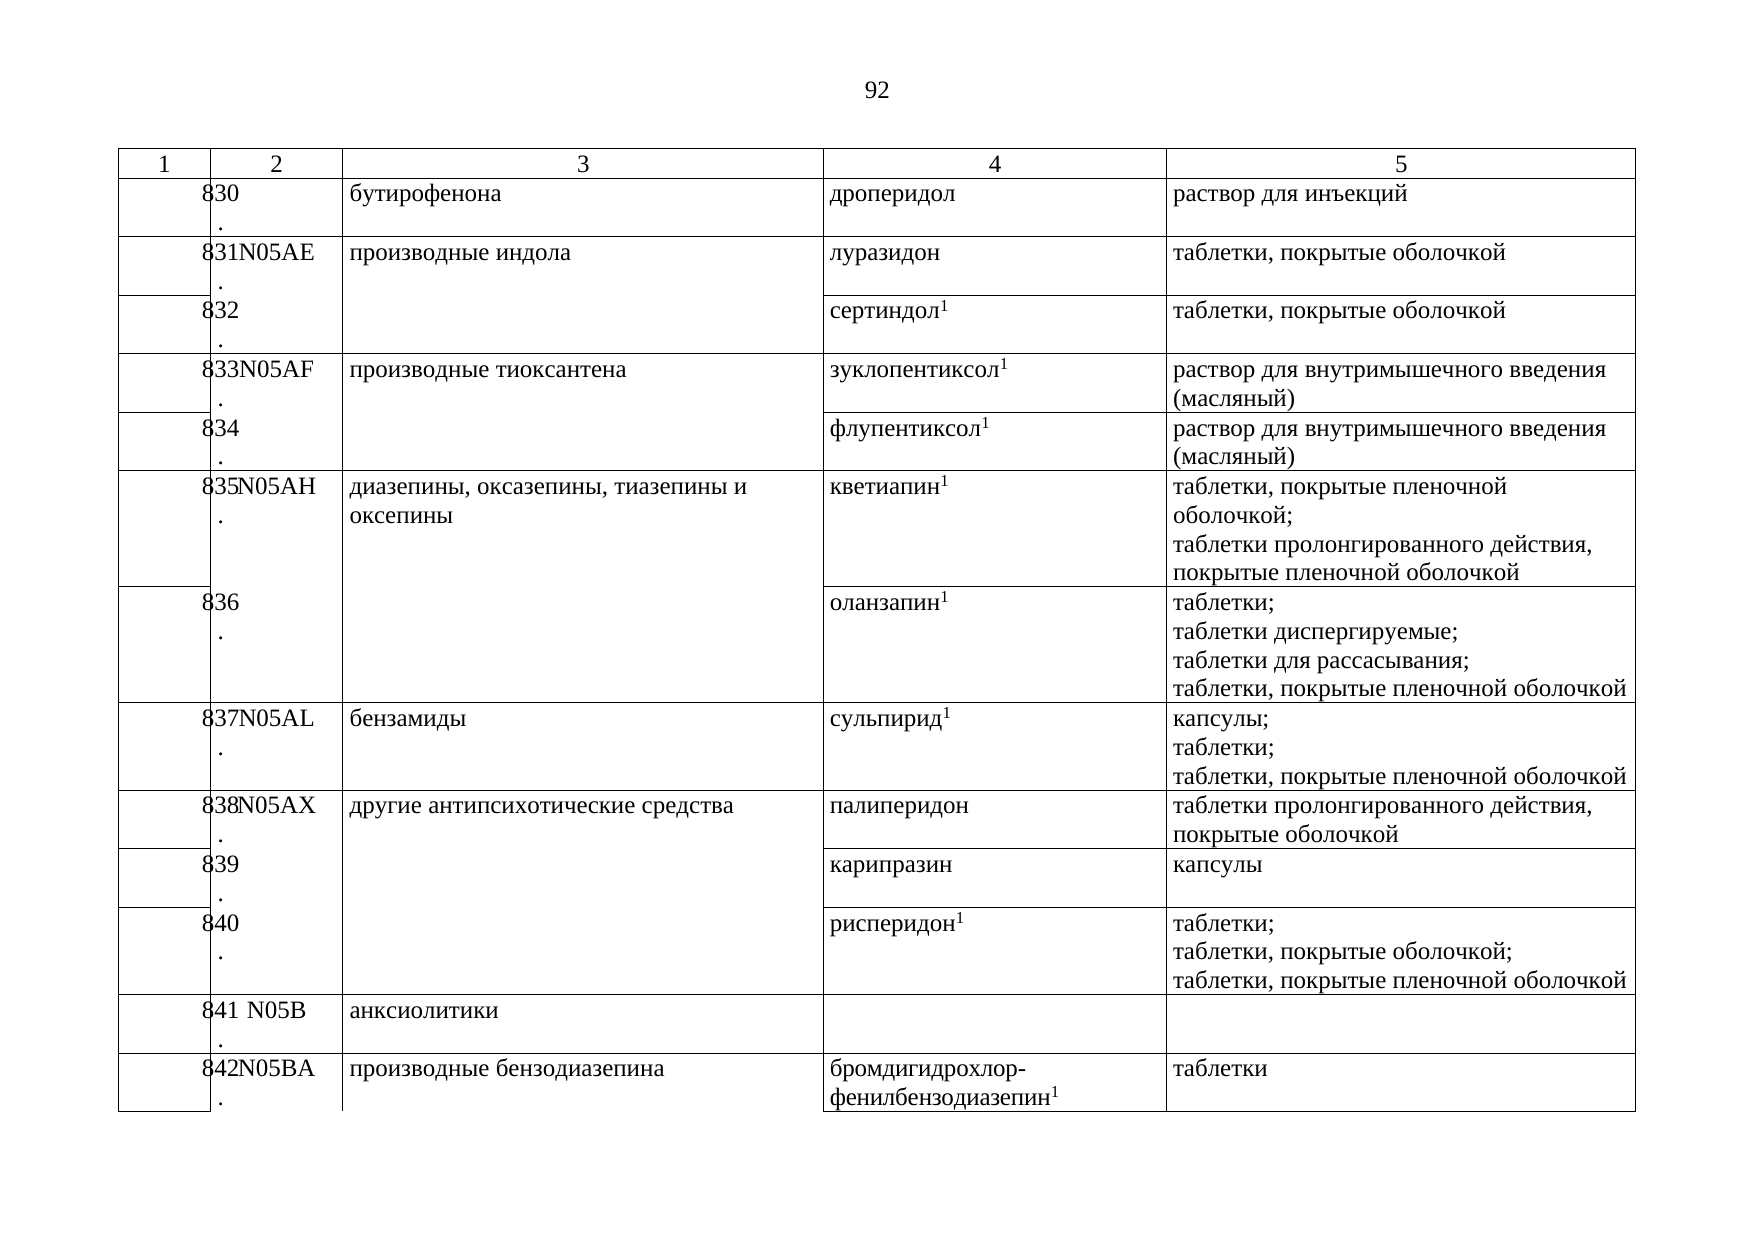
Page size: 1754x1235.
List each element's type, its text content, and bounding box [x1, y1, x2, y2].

table_cell таблетки, покрытые оболочкой [1167, 237, 1635, 294]
table_cell анксиолитики [343, 995, 823, 1052]
table_cell [204, 428, 210, 435]
table_cell [343, 907, 823, 994]
table_cell [211, 412, 342, 470]
table_cell капсулы [1167, 849, 1635, 907]
table_cell таблетки; таблетки диспергируемые; таблетки для рассасывания; таблетки, покрытые пленочной оболочкой [1167, 587, 1635, 702]
table_cell другие антипсихотические средства [343, 791, 823, 848]
table_cell дроперидол [824, 179, 1166, 236]
table_header 4 [824, 149, 1166, 177]
table_cell оланзапин1 [824, 587, 1166, 702]
table_cell зуклопентиксол1 [824, 354, 1166, 412]
table_cell [119, 354, 210, 412]
table_cell таблетки, покрытые оболочкой [1167, 296, 1635, 353]
table_cell производные индола [343, 237, 823, 294]
table_cell [343, 412, 823, 470]
table_cell сульпирид1 [824, 703, 1166, 789]
table_cell [119, 1054, 210, 1111]
table_cell рисперидон1 [824, 908, 1166, 994]
table_cell N05B [211, 995, 342, 1052]
table_cell [119, 995, 210, 1052]
table_cell капсулы; таблетки; таблетки, покрытые пленочной оболочкой [1167, 703, 1635, 789]
table_cell [343, 295, 823, 353]
table_cell N05AF [211, 354, 342, 412]
table_cell [119, 237, 210, 294]
table_cell раствор для внутримышечного введения (масляный) [1167, 354, 1635, 412]
table_cell [204, 923, 210, 930]
table_cell [204, 369, 210, 376]
table_header 2 [211, 149, 342, 177]
table_cell [119, 791, 210, 848]
table_header 3 [343, 149, 823, 177]
table_cell [119, 471, 210, 586]
table_cell палиперидон [824, 791, 1166, 848]
table_header 1 [119, 149, 210, 177]
table_cell [211, 907, 342, 994]
table_cell [119, 413, 210, 470]
table_cell N05AH [211, 471, 342, 702]
table_cell [204, 718, 210, 725]
table_cell бутирофенона [343, 179, 823, 236]
table_cell [119, 703, 210, 789]
table_cell [211, 848, 342, 907]
table_cell бромдигидрохлор-фенилбензодиазепин1 [824, 1054, 1166, 1111]
table_cell N05AX [211, 791, 342, 848]
table_cell флупентиксол1 [824, 413, 1166, 470]
table_cell [204, 602, 210, 609]
table_cell [1167, 995, 1635, 1052]
table_cell [119, 179, 210, 236]
table_cell кветиапин1 [824, 471, 1166, 586]
table_cell [119, 296, 210, 353]
table_cell [204, 486, 210, 493]
table_cell [204, 1010, 210, 1017]
table_cell диазепины, оксазепины, тиазепины и оксепины [343, 471, 823, 702]
table_cell [204, 252, 210, 259]
table_cell [204, 310, 210, 317]
table_cell бензамиды [343, 703, 823, 789]
table_cell N05AL [211, 703, 342, 789]
table_cell производные бензодиазепина [343, 1054, 823, 1111]
table_cell [343, 848, 823, 907]
table_cell раствор для инъекций [1167, 179, 1635, 236]
table_cell [204, 805, 210, 812]
table_cell таблетки пролонгированного действия, покрытые оболочкой [1167, 791, 1635, 848]
table_cell раствор для внутримышечного введения (масляный) [1167, 413, 1635, 470]
table_cell [204, 864, 210, 871]
table_cell таблетки; таблетки, покрытые оболочкой; таблетки, покрытые пленочной оболочкой [1167, 908, 1635, 994]
table_cell производные тиоксантена [343, 354, 823, 412]
table_cell [119, 908, 210, 994]
table_cell сертиндол1 [824, 296, 1166, 353]
table_cell карипразин [824, 849, 1166, 907]
table_cell [211, 179, 342, 236]
table_cell [204, 193, 210, 200]
table_cell [119, 587, 210, 702]
table_header 5 [1167, 149, 1635, 177]
table_cell [824, 995, 1166, 1052]
table_cell N05AE [211, 237, 342, 294]
table_cell таблетки [1167, 1054, 1635, 1111]
table_cell [204, 1068, 210, 1075]
table_cell N05BA [211, 1054, 342, 1111]
table_cell [211, 295, 342, 353]
table_cell таблетки, покрытые пленочной оболочкой; таблетки пролонгированного действия, покрытые пленочной оболочкой [1167, 471, 1635, 586]
table_cell [119, 849, 210, 907]
table_cell луразидон [824, 237, 1166, 294]
